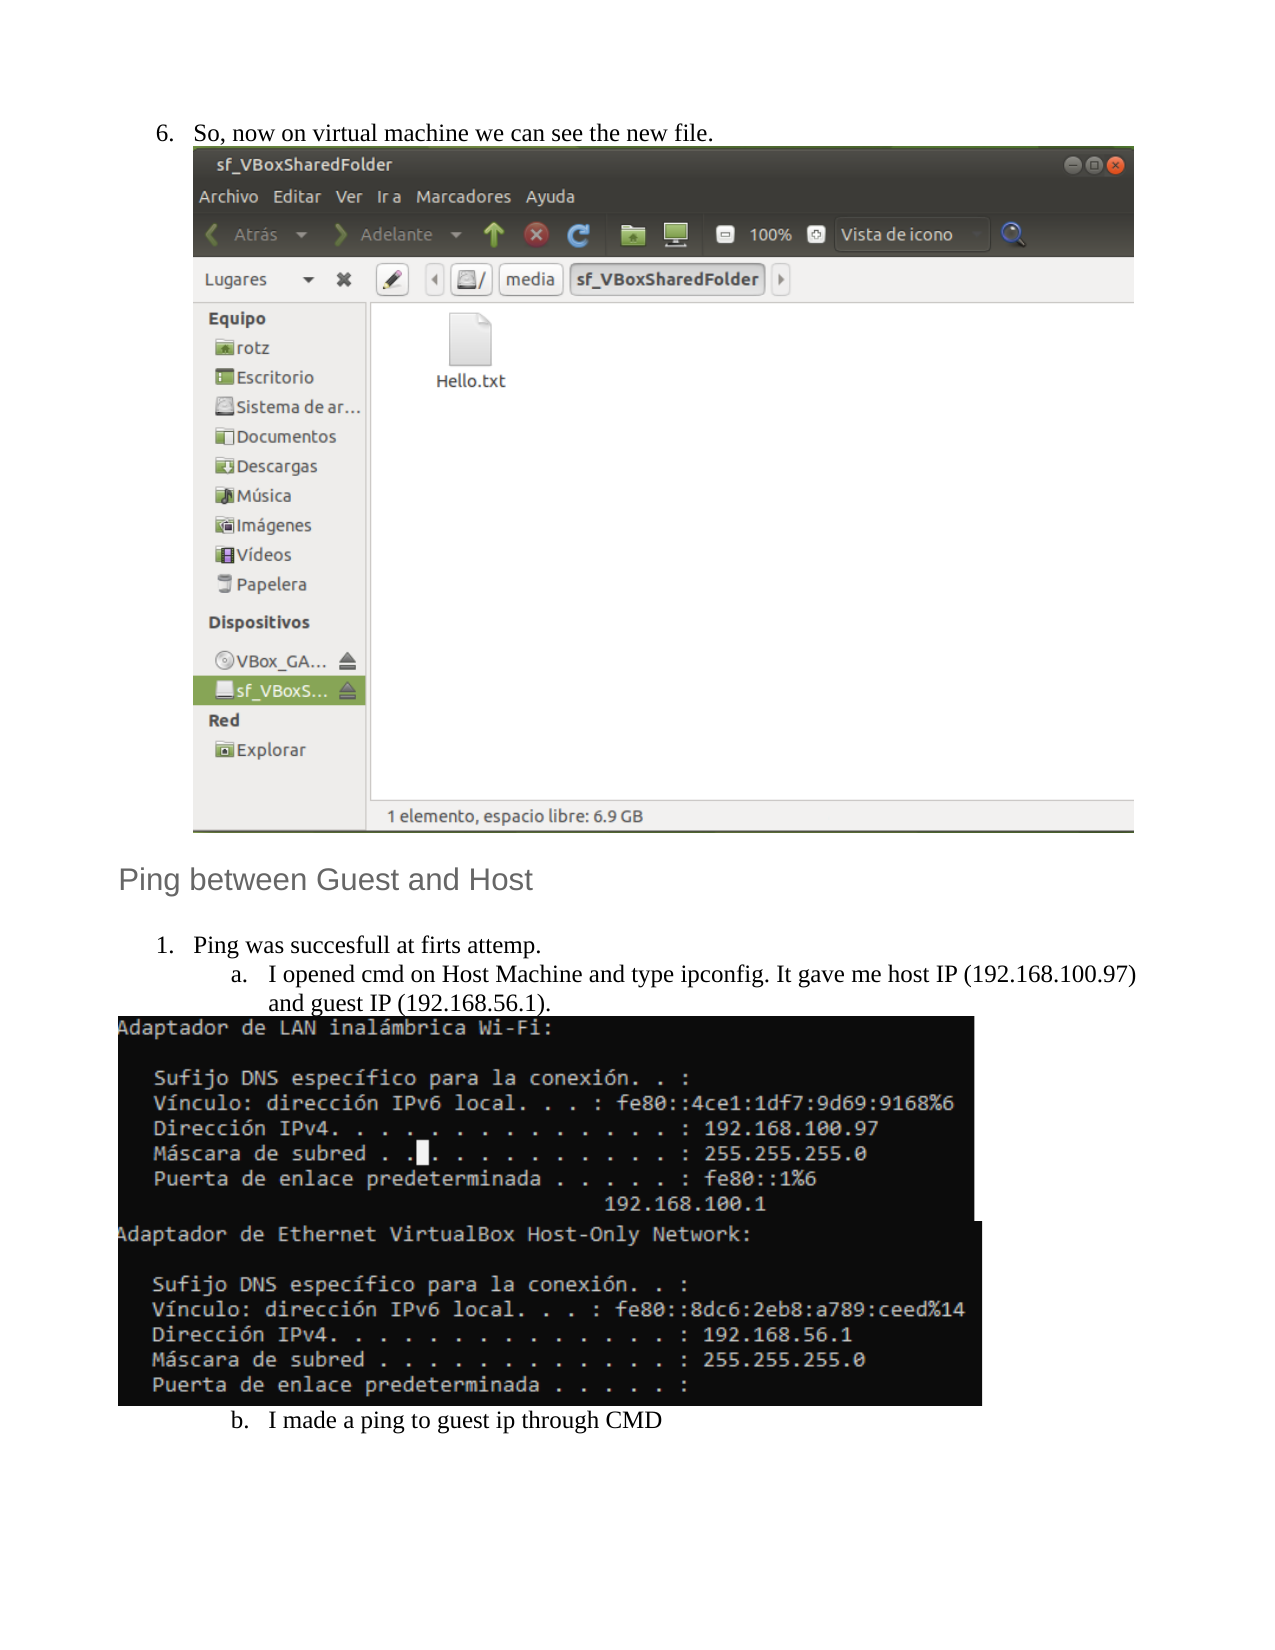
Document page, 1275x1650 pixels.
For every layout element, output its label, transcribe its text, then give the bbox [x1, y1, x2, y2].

list So, now on virtual machine we can see the new file. [156, 118, 1157, 147]
subtitle Ping between Guest and Host [118, 861, 1157, 897]
list I made a ping to guest ip through CMD [231, 1406, 1157, 1434]
list I opened cmd on Host Machine and type ipconfig. It gave me host IP (192.168.100.97) and guest IP (192.168.56.1). [231, 959, 1157, 1017]
picture [193, 146, 1134, 833]
list Ping was succesfull at firts attemp. [156, 930, 1157, 959]
picture [118, 1016, 983, 1406]
